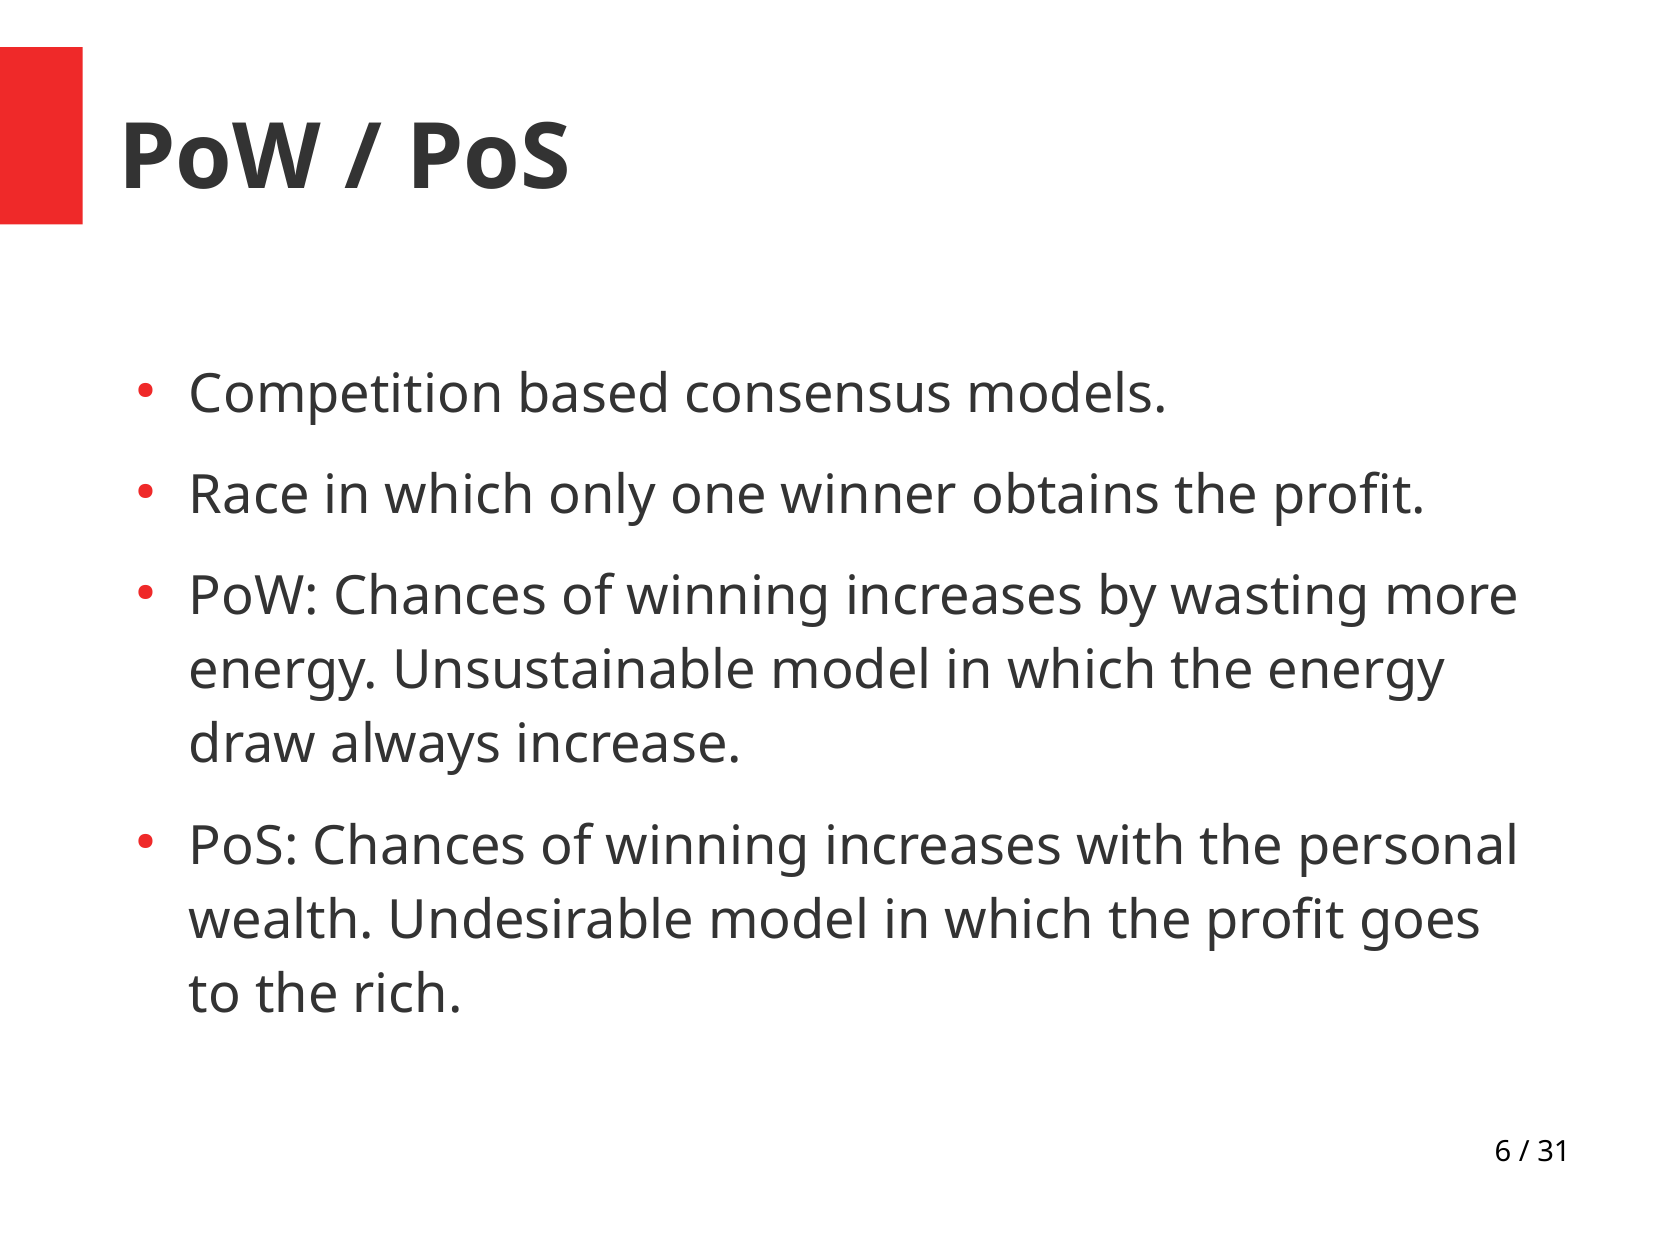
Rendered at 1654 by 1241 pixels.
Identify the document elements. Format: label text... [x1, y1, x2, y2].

list Competition based consensus models. Race in which only one winner obtains the profit. PoW: Chances of winning increases by wasting more energy. Unsustainable model in which the energy draw always increase. PoS: Chances of winning increases with the personal wealth. Undesirable model in which the profit goes to the rich. [118, 354, 1536, 1074]
title PoW / PoS [118, 49, 1571, 257]
